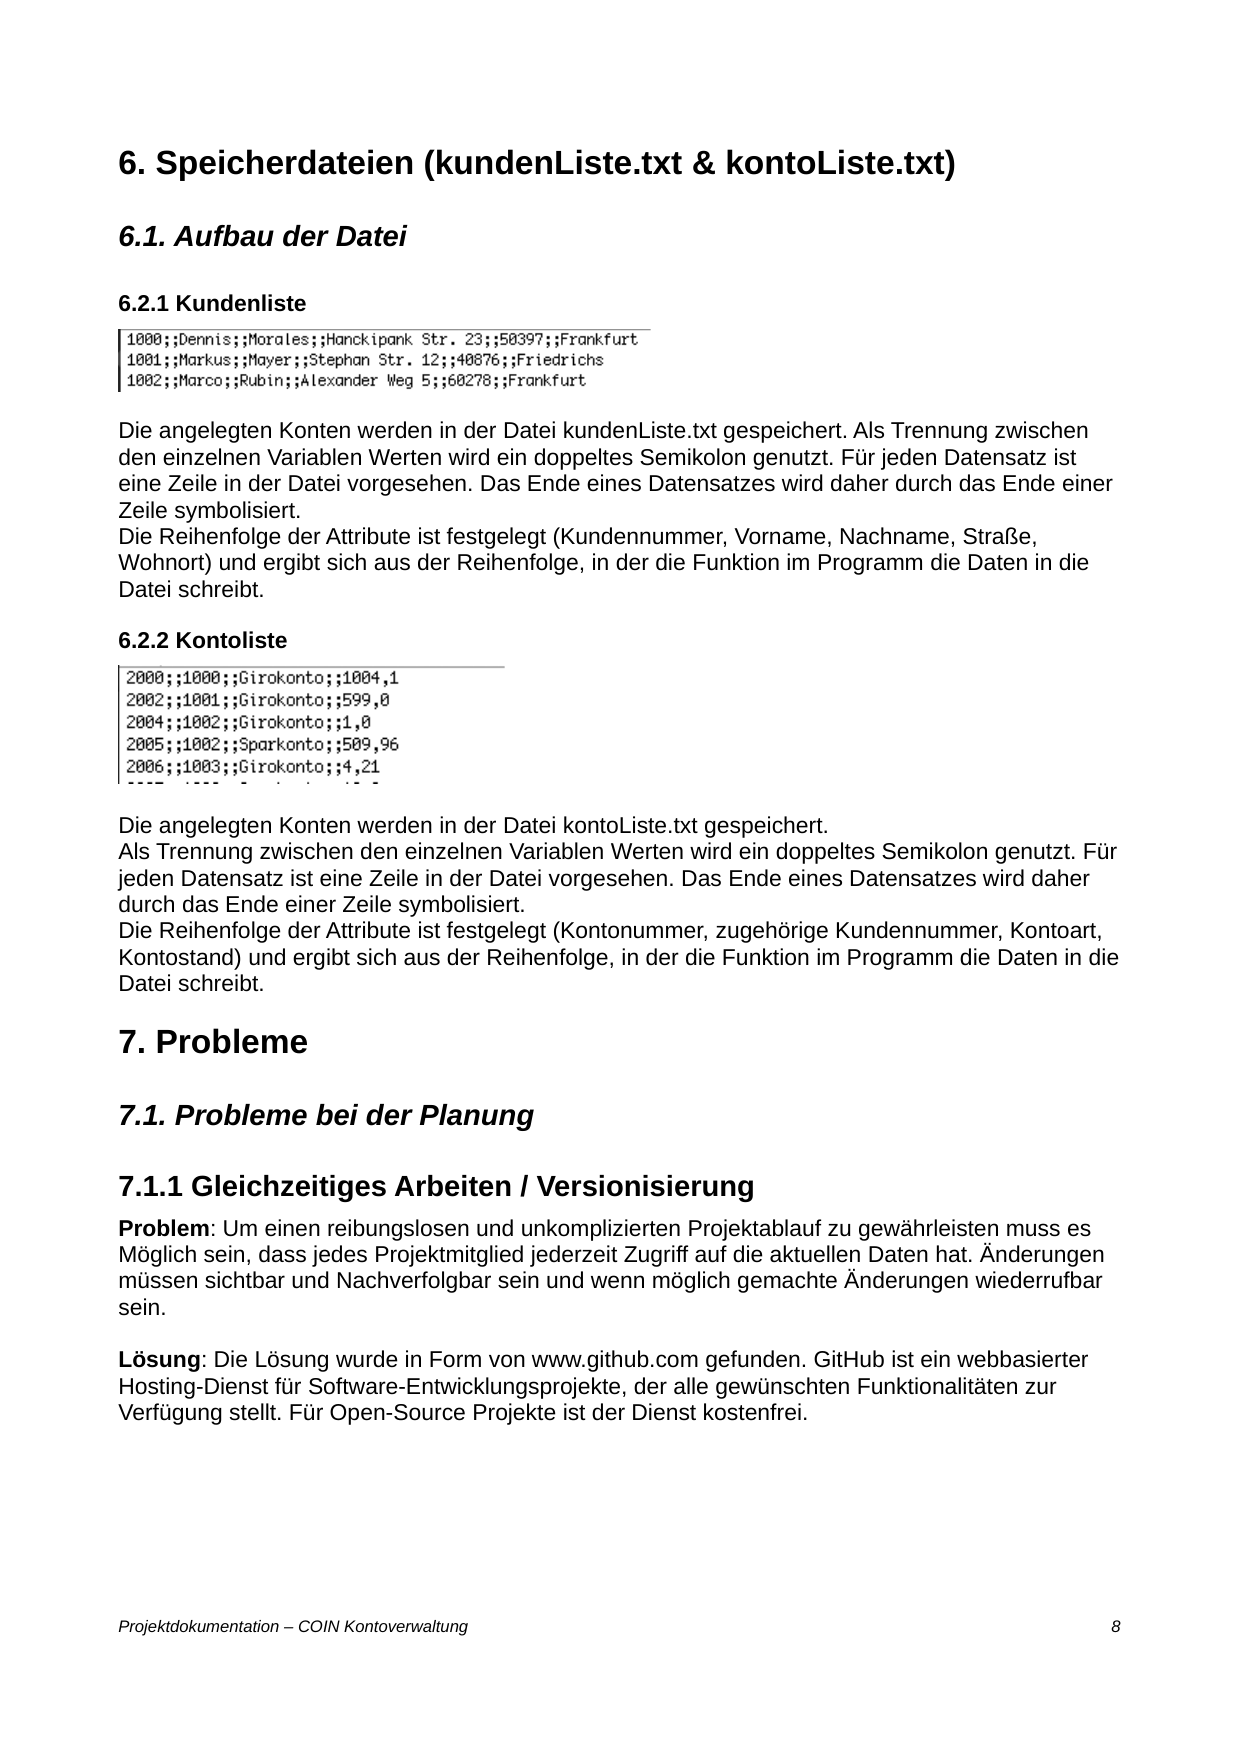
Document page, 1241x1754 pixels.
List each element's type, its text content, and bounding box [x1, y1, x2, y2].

picture [118, 329, 651, 392]
picture [118, 665, 505, 784]
subtitle 6.2.2 Kontoliste [118, 627, 1122, 653]
text Als Trennung zwischen den einzelnen Variablen Werten wird ein doppeltes Semikolon genutzt. Für jeden Datensatz ist eine Zeile in der Datei vorgesehen. Das Ende eines Datensatzes wird daher durch das Ende einer Zeile symbolisiert. Die Reihenfolge der Attribute ist festgelegt (Kontonummer, zugehörige Kundennummer, Kontoart, Kontostand) und ergibt sich aus der Reihenfolge, in der die Funktion im Programm die Daten in die Datei schreibt. [118, 838, 1122, 996]
text Problem: Um einen reibungslosen und unkomplizierten Projektablauf zu gewährleisten muss es Möglich sein, dass jedes Projektmitglied jederzeit Zugriff auf die aktuellen Daten hat. Änderungen müssen sichtbar und Nachverfolgbar sein und wenn möglich gemachte Änderungen wiederrufbar sein. [118, 1215, 1122, 1320]
text Die angelegten Konten werden in der Datei kundenListe.txt gespeichert. Als Trennung zwischen den einzelnen Variablen Werten wird ein doppeltes Semikolon genutzt. Für jeden Datensatz ist eine Zeile in der Datei vorgesehen. Das Ende eines Datensatzes wird daher durch das Ende einer Zeile symbolisiert. Die Reihenfolge der Attribute ist festgelegt (Kundennummer, Vorname, Nachname, Straße, Wohnort) und ergibt sich aus der Reihenfolge, in der die Funktion im Programm die Daten in die Datei schreibt. [118, 329, 1122, 602]
text Die angelegten Konten werden in der Datei kontoListe.txt gespeichert. [118, 784, 1122, 838]
subtitle 6.2.1 Kundenliste [118, 290, 1122, 317]
subtitle 6.1. Aufbau der Datei [118, 219, 1122, 253]
subtitle 7.1. Probleme bei der Planung [118, 1098, 1122, 1131]
subtitle 7.1.1 Gleichzeitiges Arbeiten / Versionisierung [118, 1169, 1122, 1202]
subtitle 7. Probleme [118, 1021, 1122, 1060]
text Lösung: Die Lösung wurde in Form von www.github.com gefunden. GitHub ist ein webbasierter Hosting-Dienst für Software-Entwicklungsprojekte, der alle gewünschten Funktionalitäten zur Verfügung stellt. Für Open-Source Projekte ist der Dienst kostenfrei. [118, 1346, 1122, 1426]
subtitle 6. Speicherdateien (kundenListe.txt & kontoListe.txt) [118, 143, 1122, 182]
